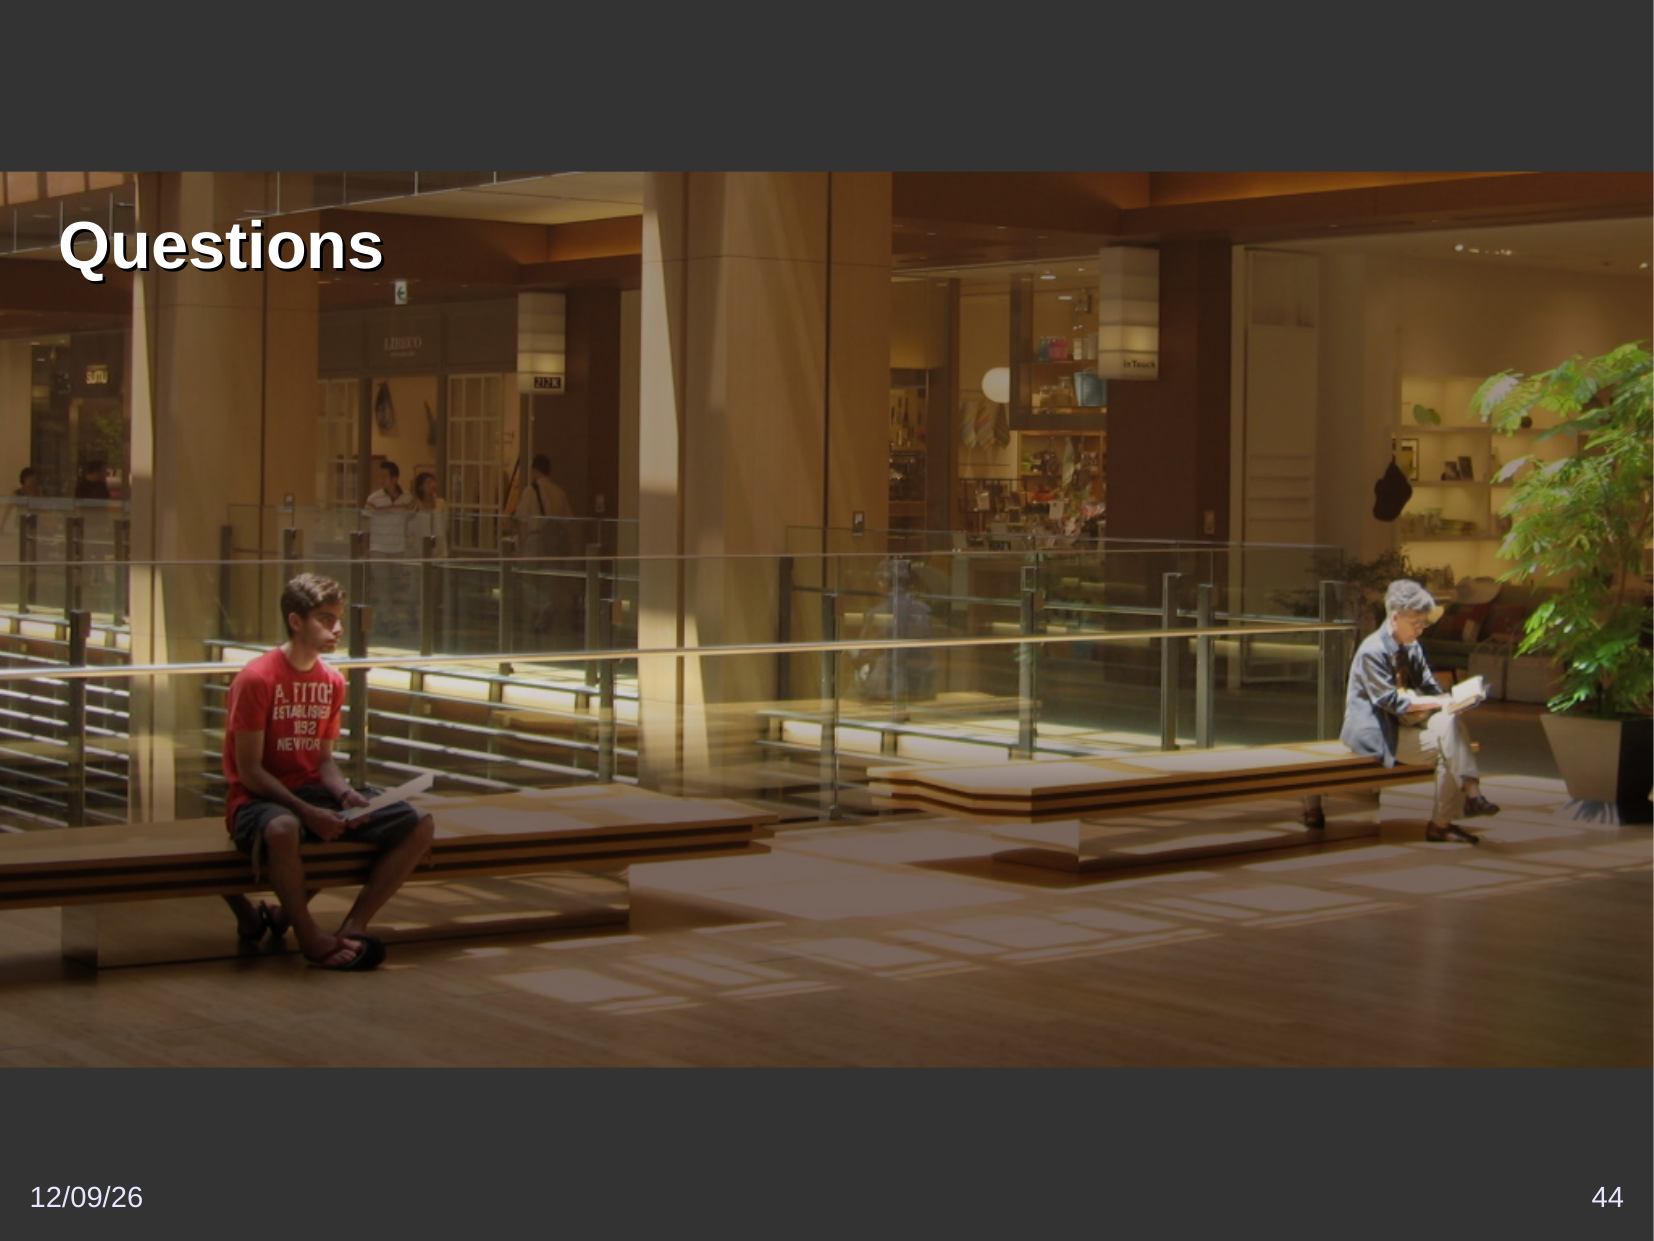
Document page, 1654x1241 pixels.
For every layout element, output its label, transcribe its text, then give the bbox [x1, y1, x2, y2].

title Questions [59, 157, 1536, 335]
picture [0, 0, 1654, 1241]
